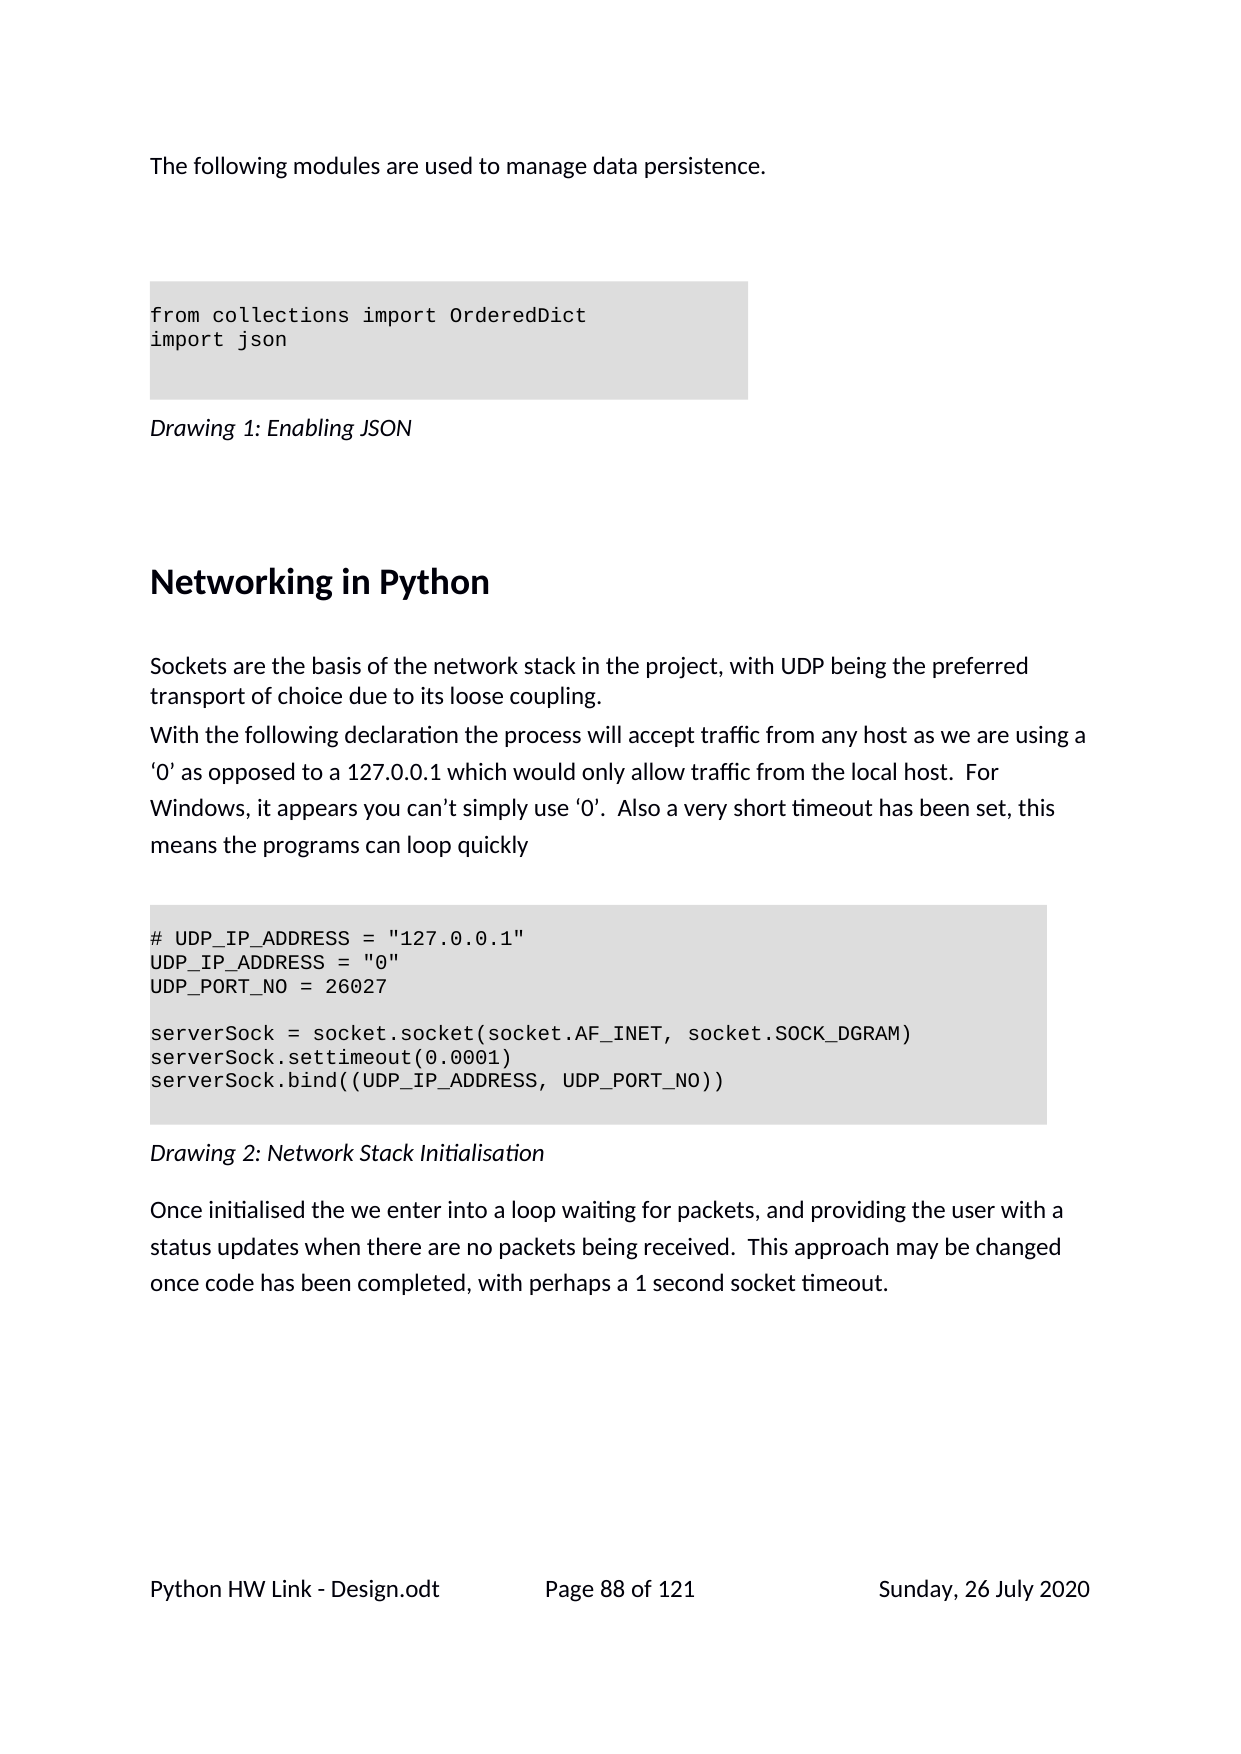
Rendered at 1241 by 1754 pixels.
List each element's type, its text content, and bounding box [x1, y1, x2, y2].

text With the following declaration the process will accept traffic from any host as we are using a ‘0’ as opposed to a 127.0.0.1 which would only allow traffic from the local host. For Windows, it appears you can’t simply use ‘0’. Also a very short timeout has been set, this means the programs can loop quickly [150, 719, 1090, 859]
subtitle Networking in Python [150, 558, 1090, 604]
text The following modules are used to manage data persistence. [150, 150, 1090, 181]
text Sockets are the basis of the network stack in the project, with UDP being the preferred transport of choice due to its loose coupling. [150, 650, 1090, 711]
text Drawing 1: Enabling JSON [150, 400, 748, 443]
text Drawing 2: Network Stack Initialisation [150, 1125, 1047, 1168]
text Once initialised the we enter into a loop waiting for packets, and providing the user with a status updates when there are no packets being received. This approach may be changed once code has been completed, with perhaps a 1 second socket timeout. [150, 880, 1090, 1298]
